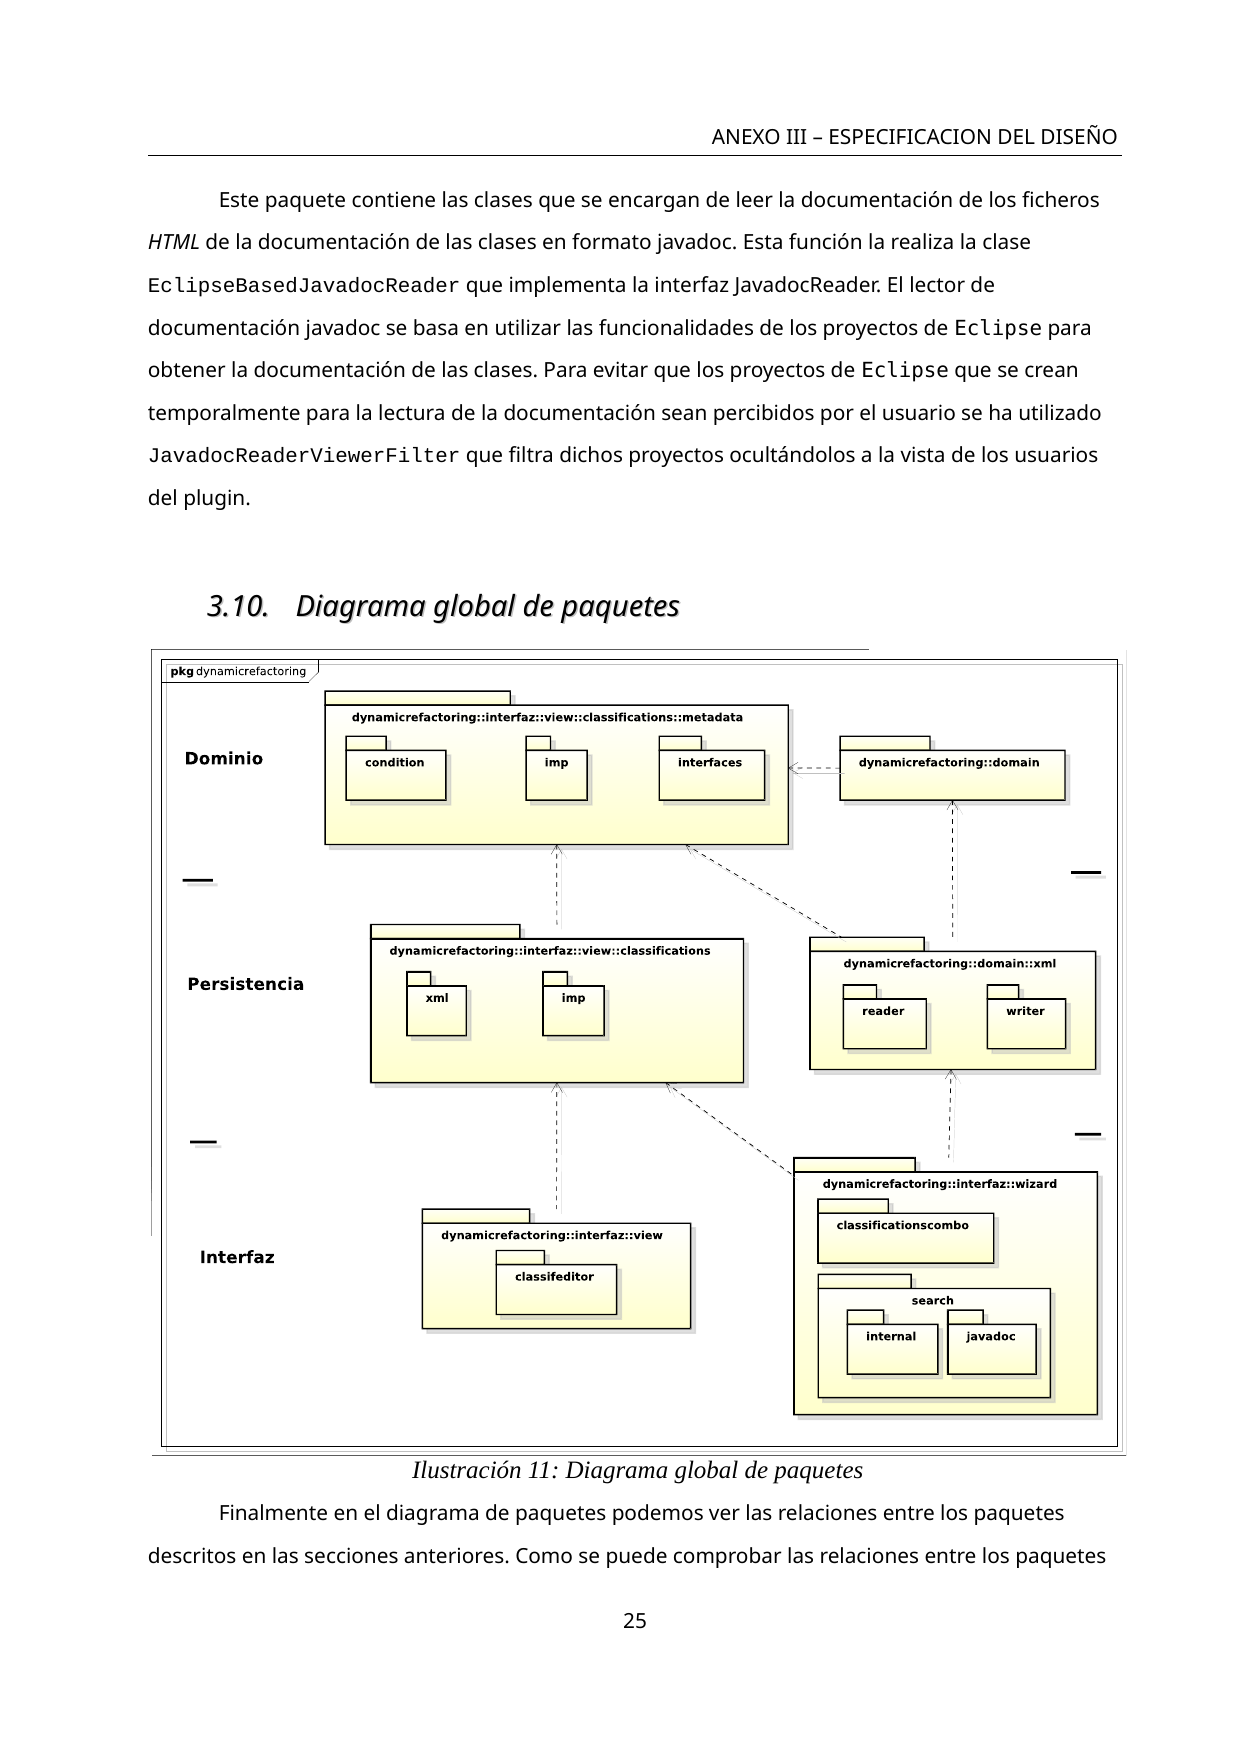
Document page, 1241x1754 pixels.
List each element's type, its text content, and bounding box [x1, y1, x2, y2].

text Finalmente en el diagrama de paquetes podemos ver las relaciones entre los paquetes descritos en las secciones anteriores. Como se puede comprobar las relaciones entre los paquetes [148, 650, 1122, 1569]
text Ilustración 11: Diagrama global de paquetes [151, 1456, 1126, 1484]
subtitle Diagrama global de paquetes [207, 585, 1122, 625]
text Este paquete contiene las clases que se encargan de leer la documentación de los ficheros HTML de la documentación de las clases en formato javadoc. Esta función la realiza la clase EclipseBasedJavadocReader que implementa la interfaz JavadocReader. El lector de documentación javadoc se basa en utilizar las funcionalidades de los proyectos de Eclipse para obtener la documentación de las clases. Para evitar que los proyectos de Eclipse que se crean temporalmente para la lectura de la documentación sean percibidos por el usuario se ha utilizado JavadocReaderViewerFilter que filtra dichos proyectos ocultándolos a la vista de los usuarios del plugin. [148, 185, 1122, 512]
